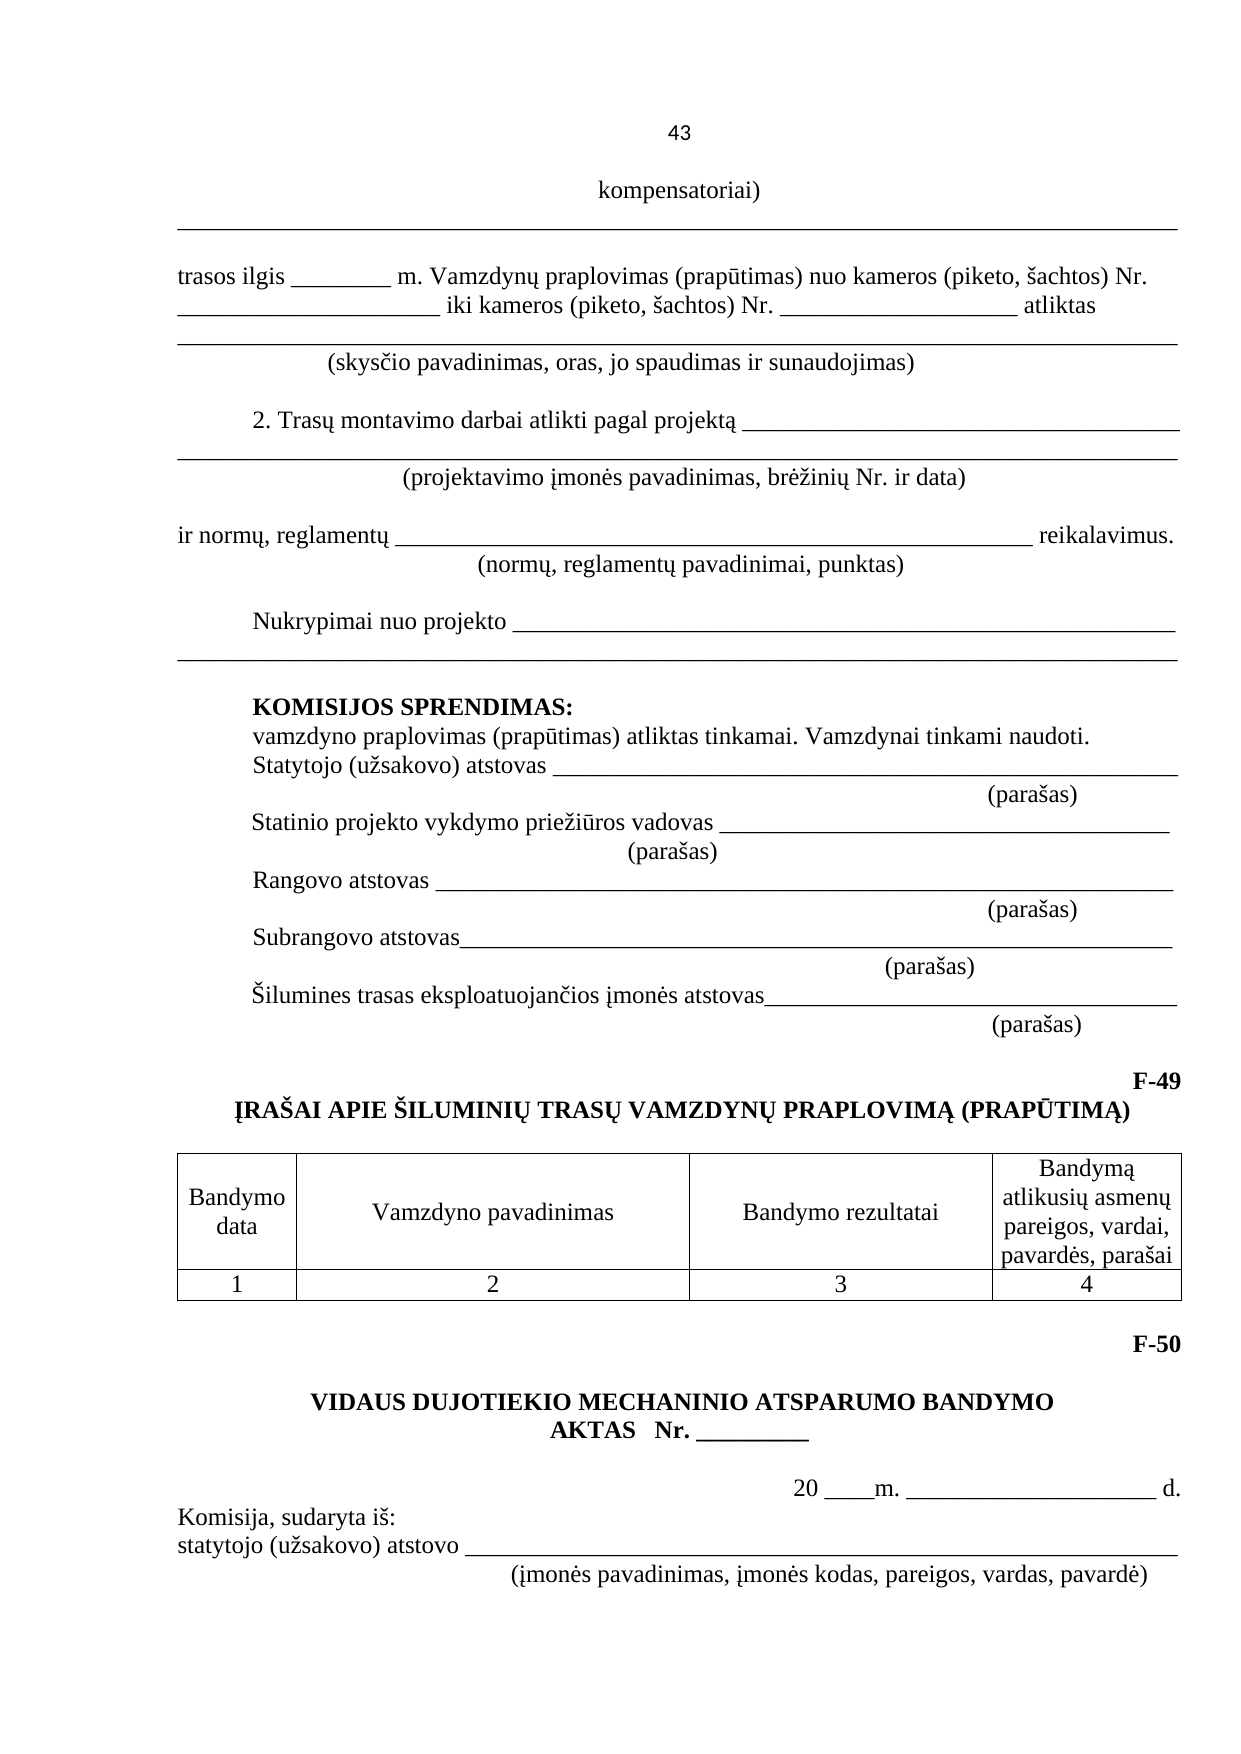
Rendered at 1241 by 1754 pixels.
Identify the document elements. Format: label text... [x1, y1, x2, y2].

table_cell 2 [297, 1270, 689, 1299]
text vamzdyno praplovimas (prapūtimas) atliktas tinkamai. Vamzdynai tinkami naudoti. [177, 721, 1181, 750]
text _____________________ iki kameros (piketo, šachtos) Nr. ___________________ atliktas [177, 290, 1181, 319]
text Rangovo atstovas ___________________________________________________________ [177, 865, 1181, 894]
text Šilumines trasas eksploatuojančios įmonės atstovas_________________________________ [177, 980, 1181, 1009]
text (įmonės pavadinimas, įmonės kodas, pareigos, vardas, pavardė) [477, 1559, 1181, 1588]
text KOMISIJOS SPRENDIMAS: [177, 692, 1181, 721]
table_cell 1 [178, 1270, 296, 1299]
text (parašas) [972, 779, 1181, 807]
text (parašas) [972, 1009, 1181, 1037]
text Statinio projekto vykdymo priežiūros vadovas ____________________________________ [177, 807, 1181, 836]
text 20 ____m. ____________________ d. [177, 1473, 1181, 1502]
text Nukrypimai nuo projekto _____________________________________________________ [177, 606, 1181, 635]
text Komisija, sudaryta iš: [177, 1502, 1181, 1531]
text (normų, reglamentų pavadinimai, punktas) [402, 549, 1181, 577]
text ir normų, reglamentų ___________________________________________________ reikalavimus. [177, 520, 1181, 549]
text ________________________________________________________________________________ [177, 434, 1181, 462]
text Subrangovo atstovas_________________________________________________________ [177, 922, 1181, 951]
table_header Bandymo data [178, 1154, 296, 1268]
text ________________________________________________________________________________ [177, 204, 1181, 232]
text (skysčio pavadinimas, oras, jo spaudimas ir sunaudojimas) [252, 347, 1181, 376]
text 2. Trasų montavimo darbai atlikti pagal projektą ___________________________________ [177, 405, 1181, 434]
text VIDAUS DUJOTIEKIO MECHANINIO ATSPARUMO BANDYMO [177, 1387, 1181, 1416]
table_header Vamzdyno pavadinimas [297, 1154, 689, 1268]
subtitle F-49 [177, 1066, 1181, 1095]
table_cell 4 [993, 1270, 1181, 1299]
text statytojo (užsakovo) atstovo _________________________________________________________ [177, 1531, 1181, 1559]
text ________________________________________________________________________________ [177, 319, 1181, 347]
table_cell 3 [690, 1270, 992, 1299]
text trasos ilgis ________ m. Vamzdynų praplovimas (prapūtimas) nuo kameros (piketo, šachtos) Nr. [177, 261, 1181, 290]
table_header Bandymo rezultatai [690, 1154, 992, 1268]
text ĮRAŠAI APIE ŠILUMINIŲ TRASŲ VAMZDYNŲ PRAPLOVIMĄ (PRAPŪTIMĄ) [177, 1095, 1181, 1124]
text Statytojo (užsakovo) atstovas __________________________________________________ [177, 750, 1181, 779]
text (parašas) [972, 894, 1181, 922]
text (projektavimo įmonės pavadinimas, brėžinių Nr. ir data) [327, 462, 1181, 491]
text AKTAS Nr. _________ [177, 1416, 1181, 1444]
text kompensatoriai) [177, 175, 1181, 204]
subtitle F-50 [177, 1329, 1181, 1358]
text (parašas) [177, 836, 1181, 865]
text (parašas) [825, 951, 1181, 980]
text ________________________________________________________________________________ [177, 635, 1181, 664]
